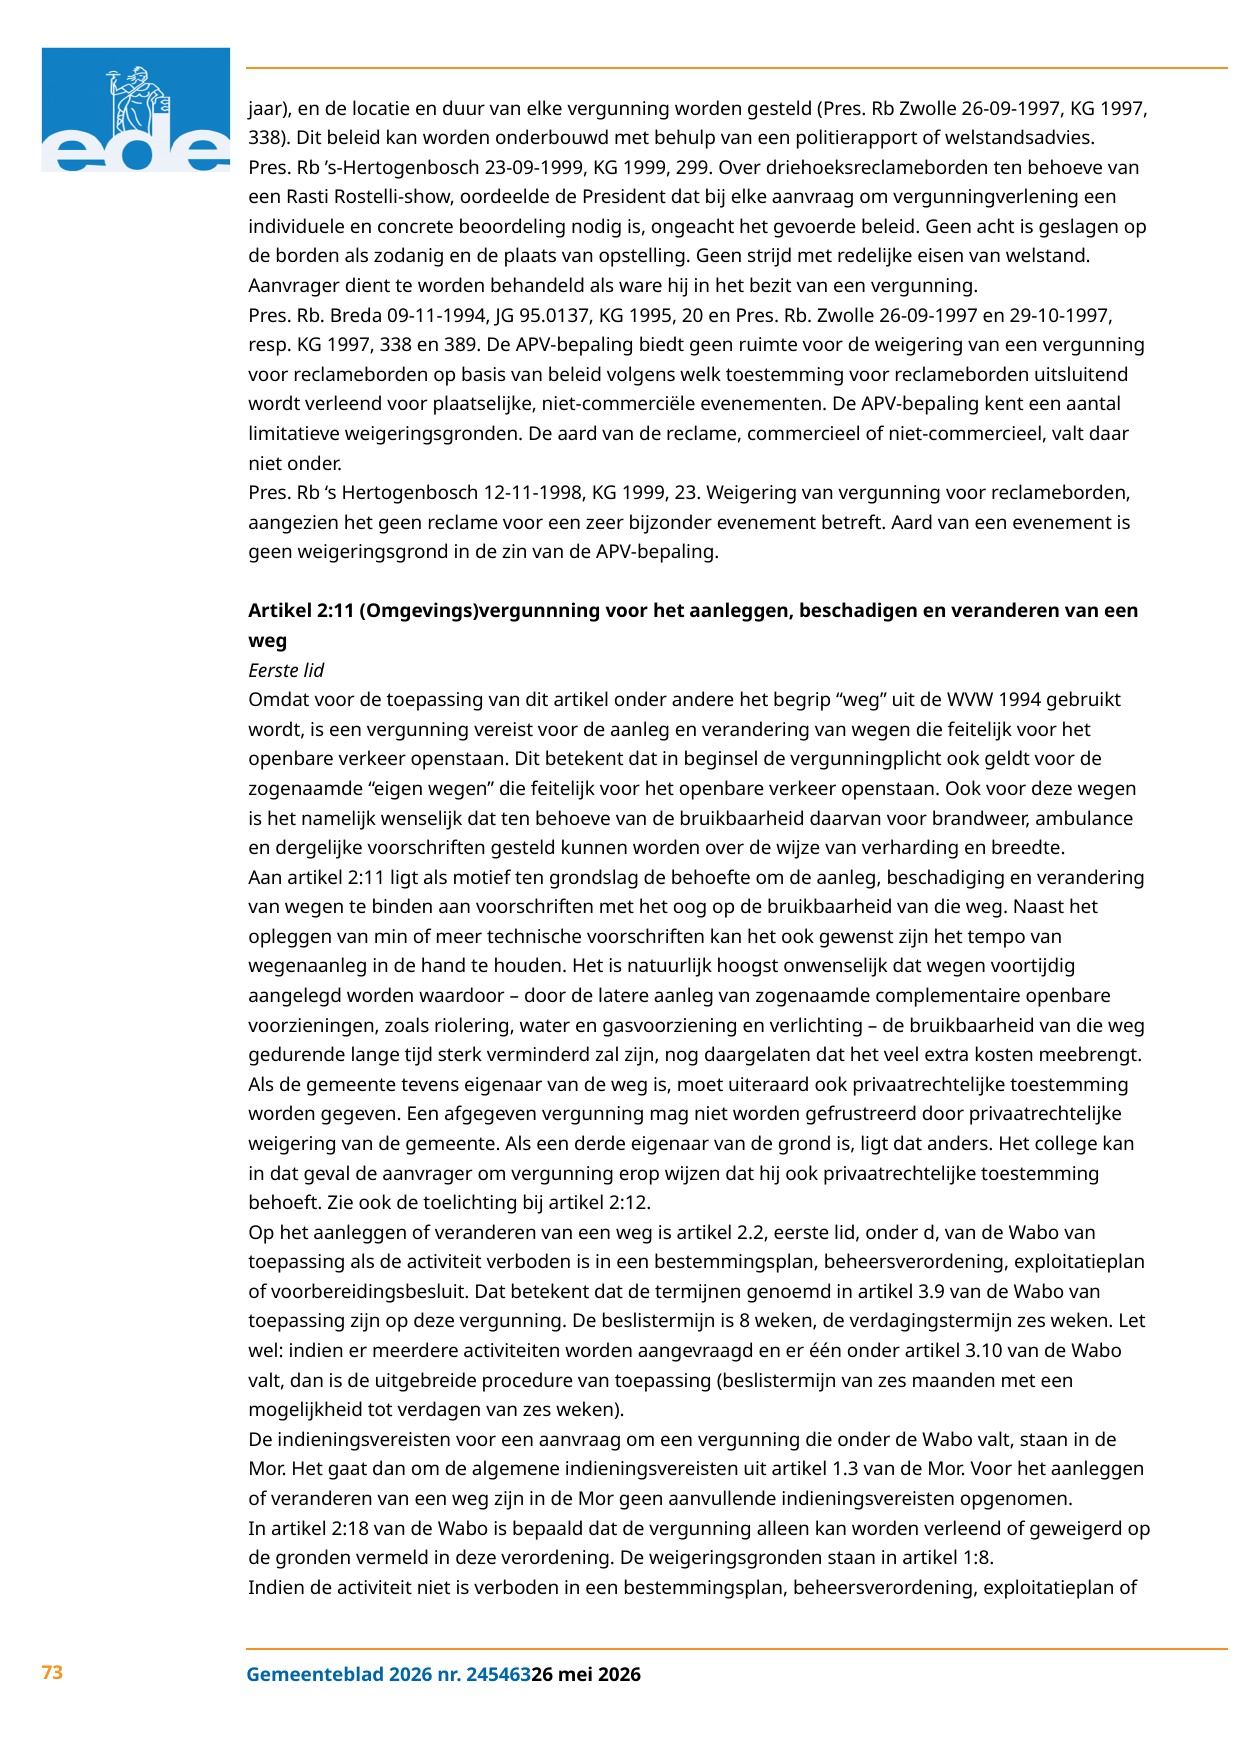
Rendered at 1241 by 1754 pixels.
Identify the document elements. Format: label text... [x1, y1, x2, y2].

text Als de gemeente tevens eigenaar van de weg is, moet uiteraard ook privaatrechtelijke toestemming worden gegeven. Een afgegeven vergunning mag niet worden gefrustreerd door privaatrechtelijke weigering van de gemeente. Als een derde eigenaar van de grond is, ligt dat anders. Het college kan in dat geval de aanvrager om vergunning erop wijzen dat hij ook privaatrechtelijke toestemming behoeft. Zie ook de toelichting bij artikel 2:12. [248, 1071, 1152, 1215]
text Pres. Rb ’s-Hertogenbosch 23-09-1999, KG 1999, 299. Over driehoeksreclameborden ten behoeve van een Rasti Rostelli-show, oordeelde de President dat bij elke aanvraag om vergunningverlening een individuele en concrete beoordeling nodig is, ongeacht het gevoerde beleid. Geen acht is geslagen op de borden als zodanig en de plaats van opstelling. Geen strijd met redelijke eisen van welstand. Aanvrager dient te worden behandeld als ware hij in het bezit van een vergunning. [248, 154, 1152, 298]
text Eerste lid [248, 657, 1152, 683]
text Indien de activiteit niet is verboden in een bestemmingsplan, beheersverordening, exploitatieplan of [248, 1574, 1152, 1600]
text jaar), en de locatie en duur van elke vergunning worden gesteld (Pres. Rb Zwolle 26-09-1997, KG 1997, 338). Dit beleid kan worden onderbouwd met behulp van een politierapport of welstandsadvies. [248, 95, 1152, 150]
text Pres. Rb ‘s Hertogenbosch 12-11-1998, KG 1999, 23. Weigering van vergunning voor reclameborden, aangezien het geen reclame voor een zeer bijzonder evenement betreft. Aard van een evenement is geen weigeringsgrond in de zin van de APV-bepaling. [248, 479, 1152, 564]
text Aan artikel 2:11 ligt als motief ten grondslag de behoefte om de aanleg, beschadiging en verandering van wegen te binden aan voorschriften met het oog op de bruikbaarheid van die weg. Naast het opleggen van min of meer technische voorschriften kan het ook gewenst zijn het tempo van wegenaanleg in de hand te houden. Het is natuurlijk hoogst onwenselijk dat wegen voortijdig aangelegd worden waardoor – door de latere aanleg van zogenaamde complementaire openbare voorzieningen, zoals riolering, water en gasvoorziening en verlichting – de bruikbaarheid van die weg gedurende lange tijd sterk verminderd zal zijn, nog daargelaten dat het veel extra kosten meebrengt. [248, 864, 1152, 1067]
text Artikel 2:11 (Omgevings)vergunnning voor het aanleggen, beschadigen en veranderen van een weg [248, 598, 1152, 653]
text De indieningsvereisten voor een aanvraag om een vergunning die onder de Wabo valt, staan in de Mor. Het gaat dan om de algemene indieningsvereisten uit artikel 1.3 van de Mor. Voor het aanleggen of veranderen van een weg zijn in de Mor geen aanvullende indieningsvereisten opgenomen. [248, 1426, 1152, 1511]
text Op het aanleggen of veranderen van een weg is artikel 2.2, eerste lid, onder d, van de Wabo van toepassing als de activiteit verboden is in een bestemmingsplan, beheersverordening, exploitatieplan of voorbereidingsbesluit. Dat betekent dat de termijnen genoemd in artikel 3.9 van de Wabo van toepassing zijn op deze vergunning. De beslistermijn is 8 weken, de verdagingstermijn zes weken. Let wel: indien er meerdere activiteiten worden aangevraagd en er één onder artikel 3.10 van de Wabo valt, dan is de uitgebreide procedure van toepassing (beslistermijn van zes maanden met een mogelijkheid tot verdagen van zes weken). [248, 1219, 1152, 1422]
picture [41, 47, 231, 172]
text Omdat voor de toepassing van dit artikel onder andere het begrip “weg” uit de WVW 1994 gebruikt wordt, is een vergunning vereist voor de aanleg en verandering van wegen die feitelijk voor het openbare verkeer openstaan. Dit betekent dat in beginsel de vergunningplicht ook geldt voor de zogenaamde “eigen wegen” die feitelijk voor het openbare verkeer openstaan. Ook voor deze wegen is het namelijk wenselijk dat ten behoeve van de bruikbaarheid daarvan voor brandweer, ambulance en dergelijke voorschriften gesteld kunnen worden over de wijze van verharding en breedte. [248, 686, 1152, 860]
text Pres. Rb. Breda 09-11-1994, JG 95.0137, KG 1995, 20 en Pres. Rb. Zwolle 26-09-1997 en 29-10-1997, resp. KG 1997, 338 en 389. De APV-bepaling biedt geen ruimte voor de weigering van een vergunning voor reclameborden op basis van beleid volgens welk toestemming voor reclameborden uitsluitend wordt verleend voor plaatselijke, niet-commerciële evenementen. De APV-bepaling kent een aantal limitatieve weigeringsgronden. De aard van de reclame, commercieel of niet-commercieel, valt daar niet onder. [248, 302, 1152, 476]
text In artikel 2:18 van de Wabo is bepaald dat de vergunning alleen kan worden verleend of geweigerd op de gronden vermeld in deze verordening. De weigeringsgronden staan in artikel 1:8. [248, 1515, 1152, 1570]
